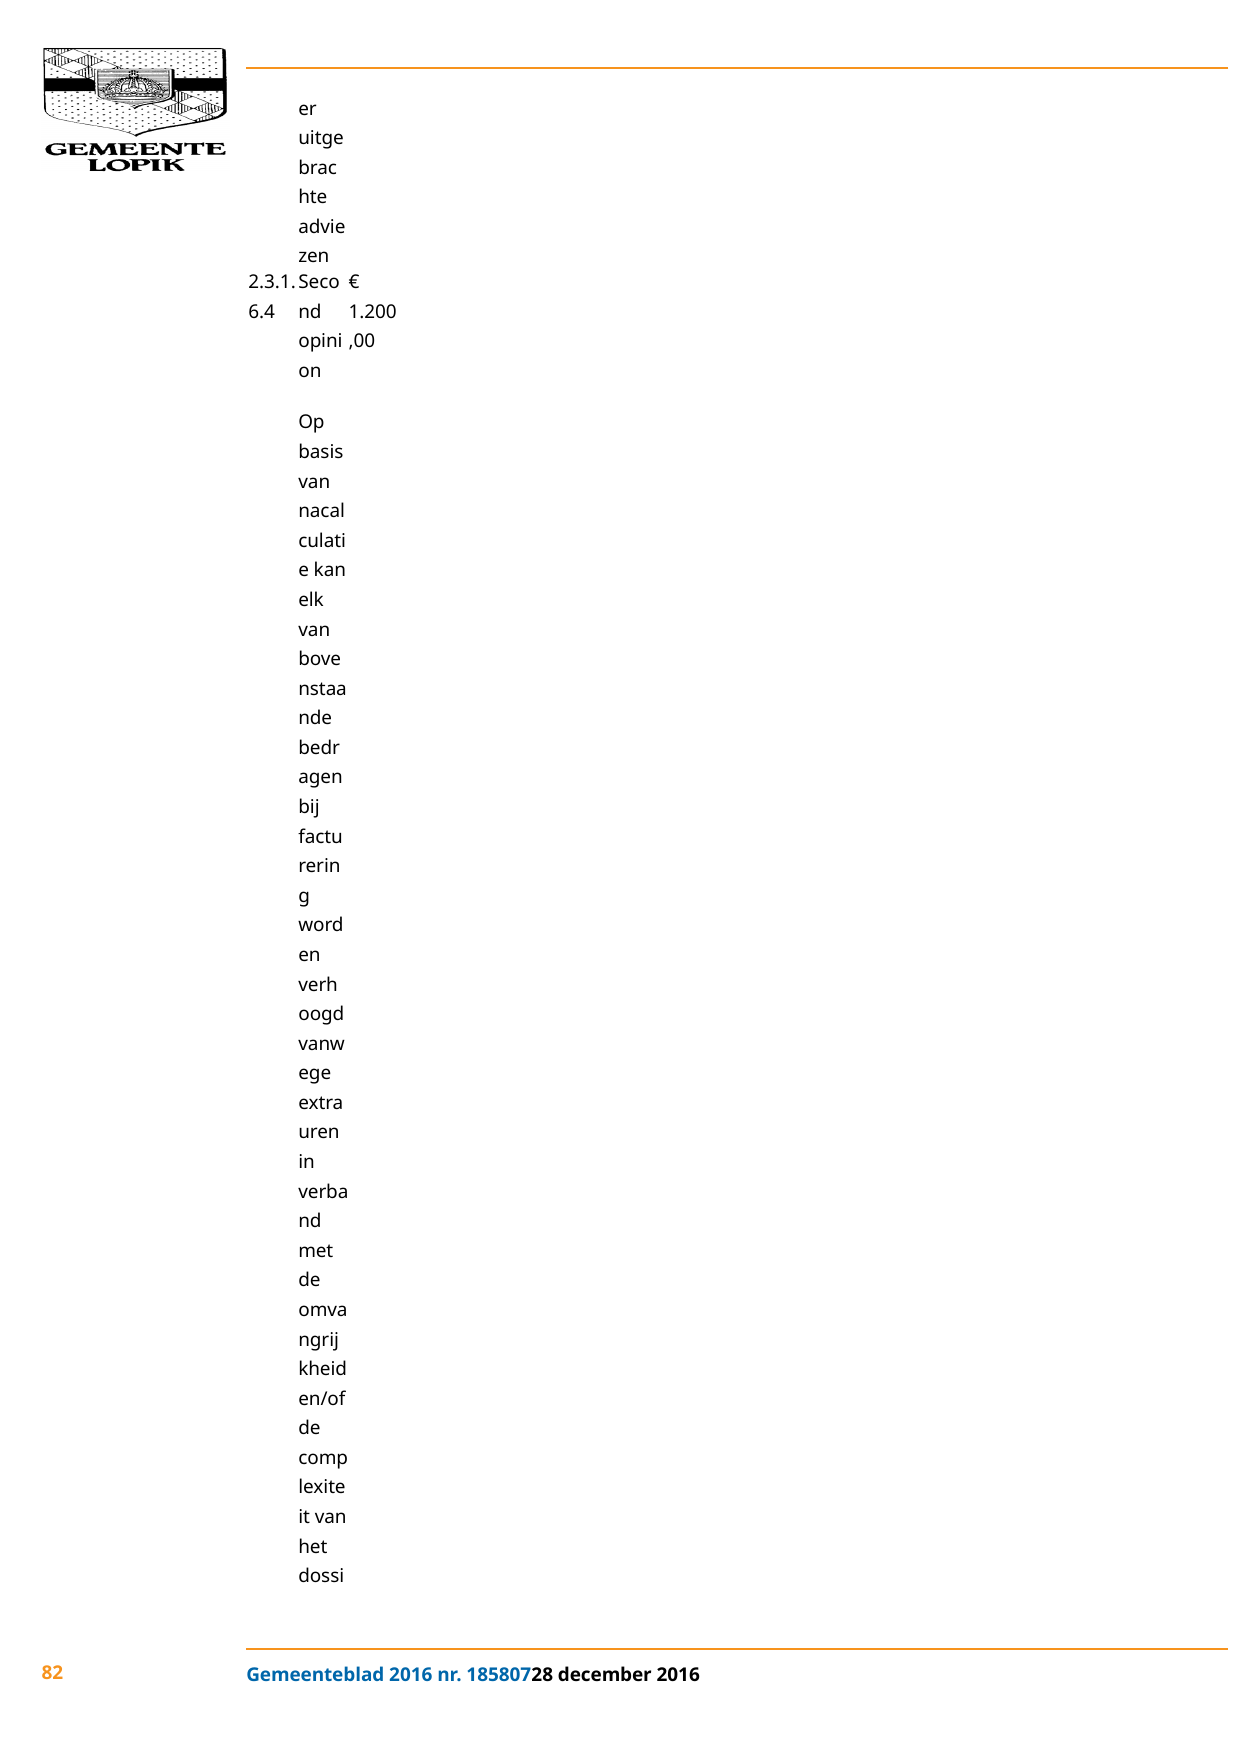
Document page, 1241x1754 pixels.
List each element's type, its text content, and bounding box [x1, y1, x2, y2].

table_cell [298, 383, 348, 409]
table_cell [348, 409, 398, 1588]
table_cell [348, 383, 398, 409]
table_cell [248, 383, 298, 409]
table_cell Second opinion [298, 269, 348, 383]
table_cell er uitgebrachte adviezen [298, 95, 348, 268]
table_cell 2.3.1.6.4 [248, 269, 298, 383]
table_cell € 1.200,00 [348, 269, 398, 383]
table_cell [248, 409, 298, 1588]
table_cell Op basis van nacalculatie kan elk van bovenstaande bedragen bij facturering worden verhoogd vanwege extra uren in verband met de omvangrijkheid en/of de complexiteit van het dossi [298, 409, 348, 1588]
table_cell [348, 95, 398, 268]
picture [41, 47, 231, 172]
table_cell [248, 95, 298, 268]
